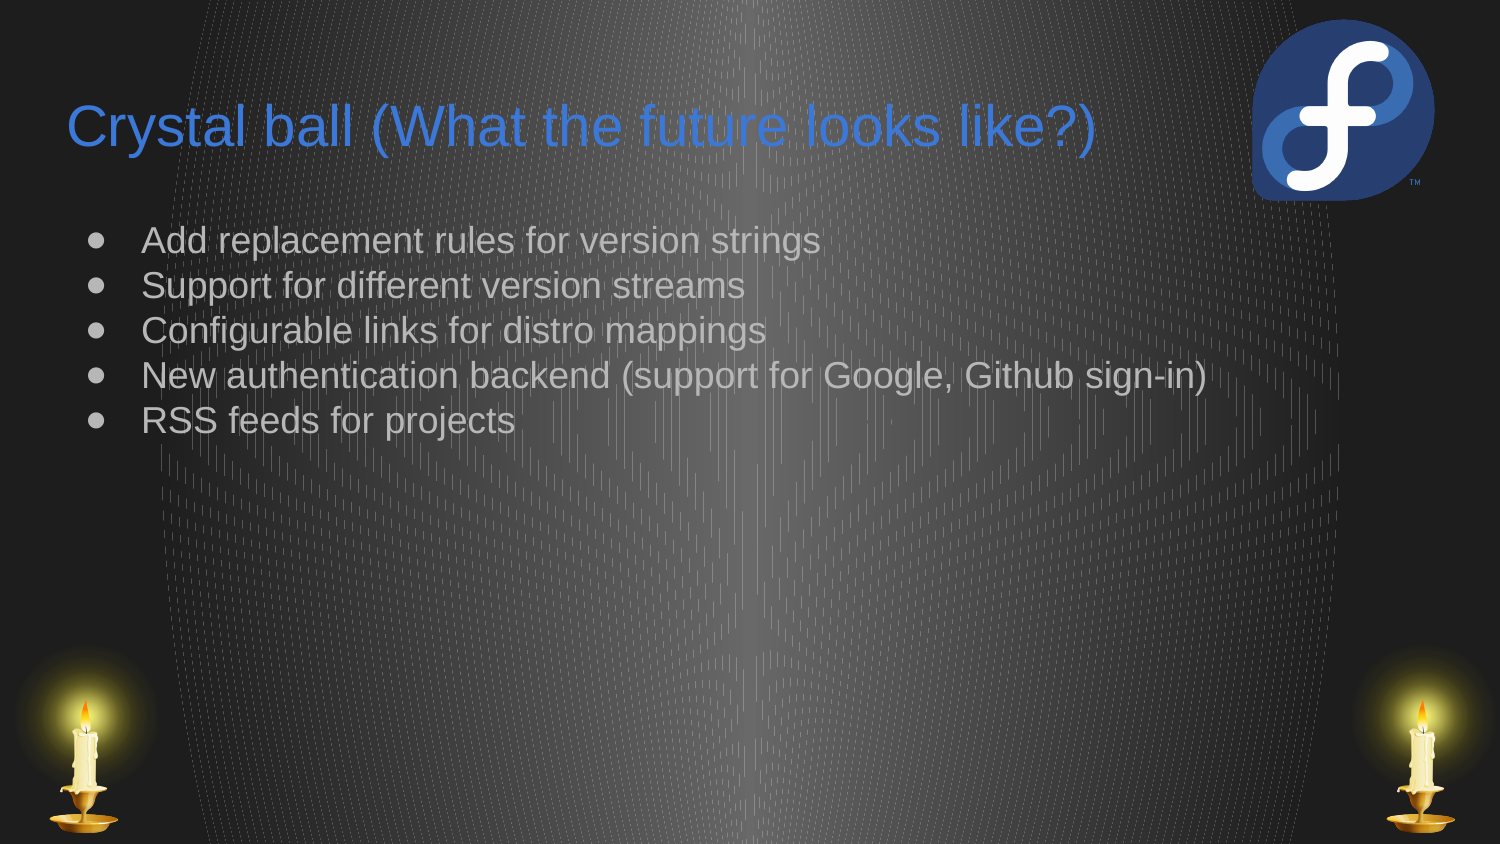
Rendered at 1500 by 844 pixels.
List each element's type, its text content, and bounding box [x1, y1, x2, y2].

title Crystal ball (What the future looks like?) [51, 72, 1252, 167]
picture [1252, 19, 1435, 201]
picture [10, 640, 163, 835]
picture [1347, 640, 1500, 835]
text_box Add replacement rules for version strings Support for different version streams Configurable links for distro mappings New authentication backend (support for Google, Github sign-in) RSS feeds for projects [51, 200, 1434, 796]
